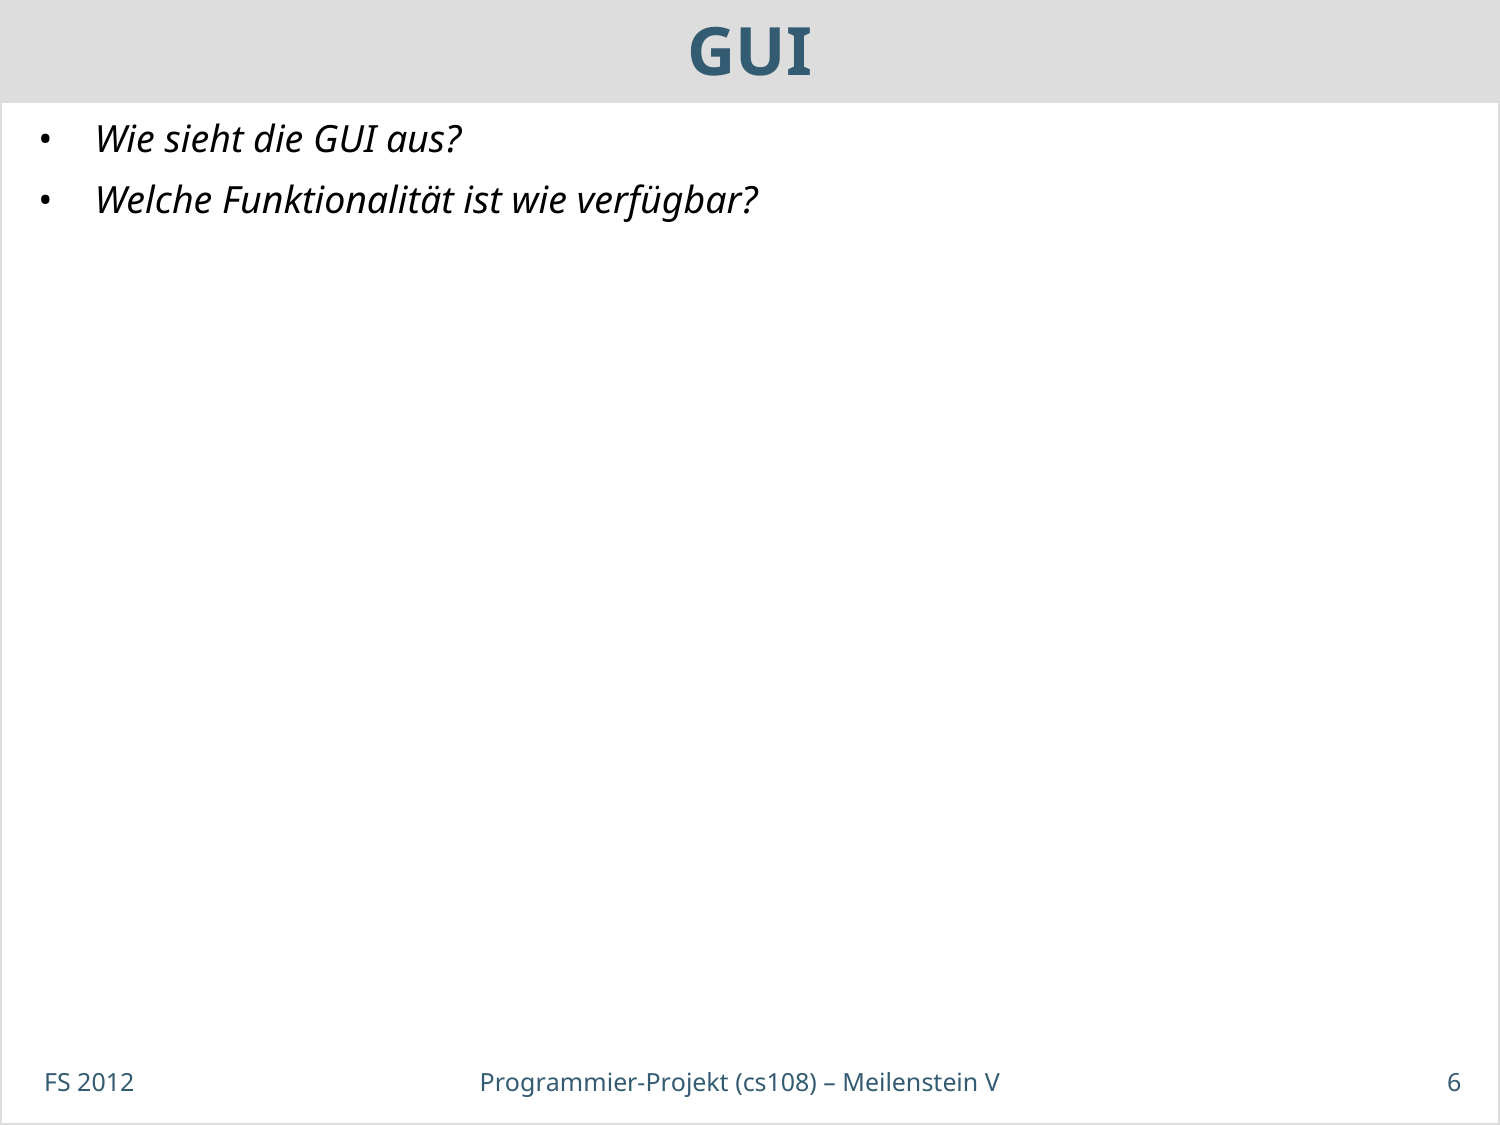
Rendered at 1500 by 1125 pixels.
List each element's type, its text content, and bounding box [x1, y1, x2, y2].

text_box FS 2012 [29, 1058, 195, 1097]
list Wie sieht die GUI aus? Welche Funktionalität ist wie verfügbar? [23, 105, 1474, 994]
title GUI [0, 0, 1500, 100]
text_box Programmier-Projekt (cs108) – Meilenstein V [300, 1058, 1201, 1107]
text_box 10 [1375, 1058, 1477, 1097]
